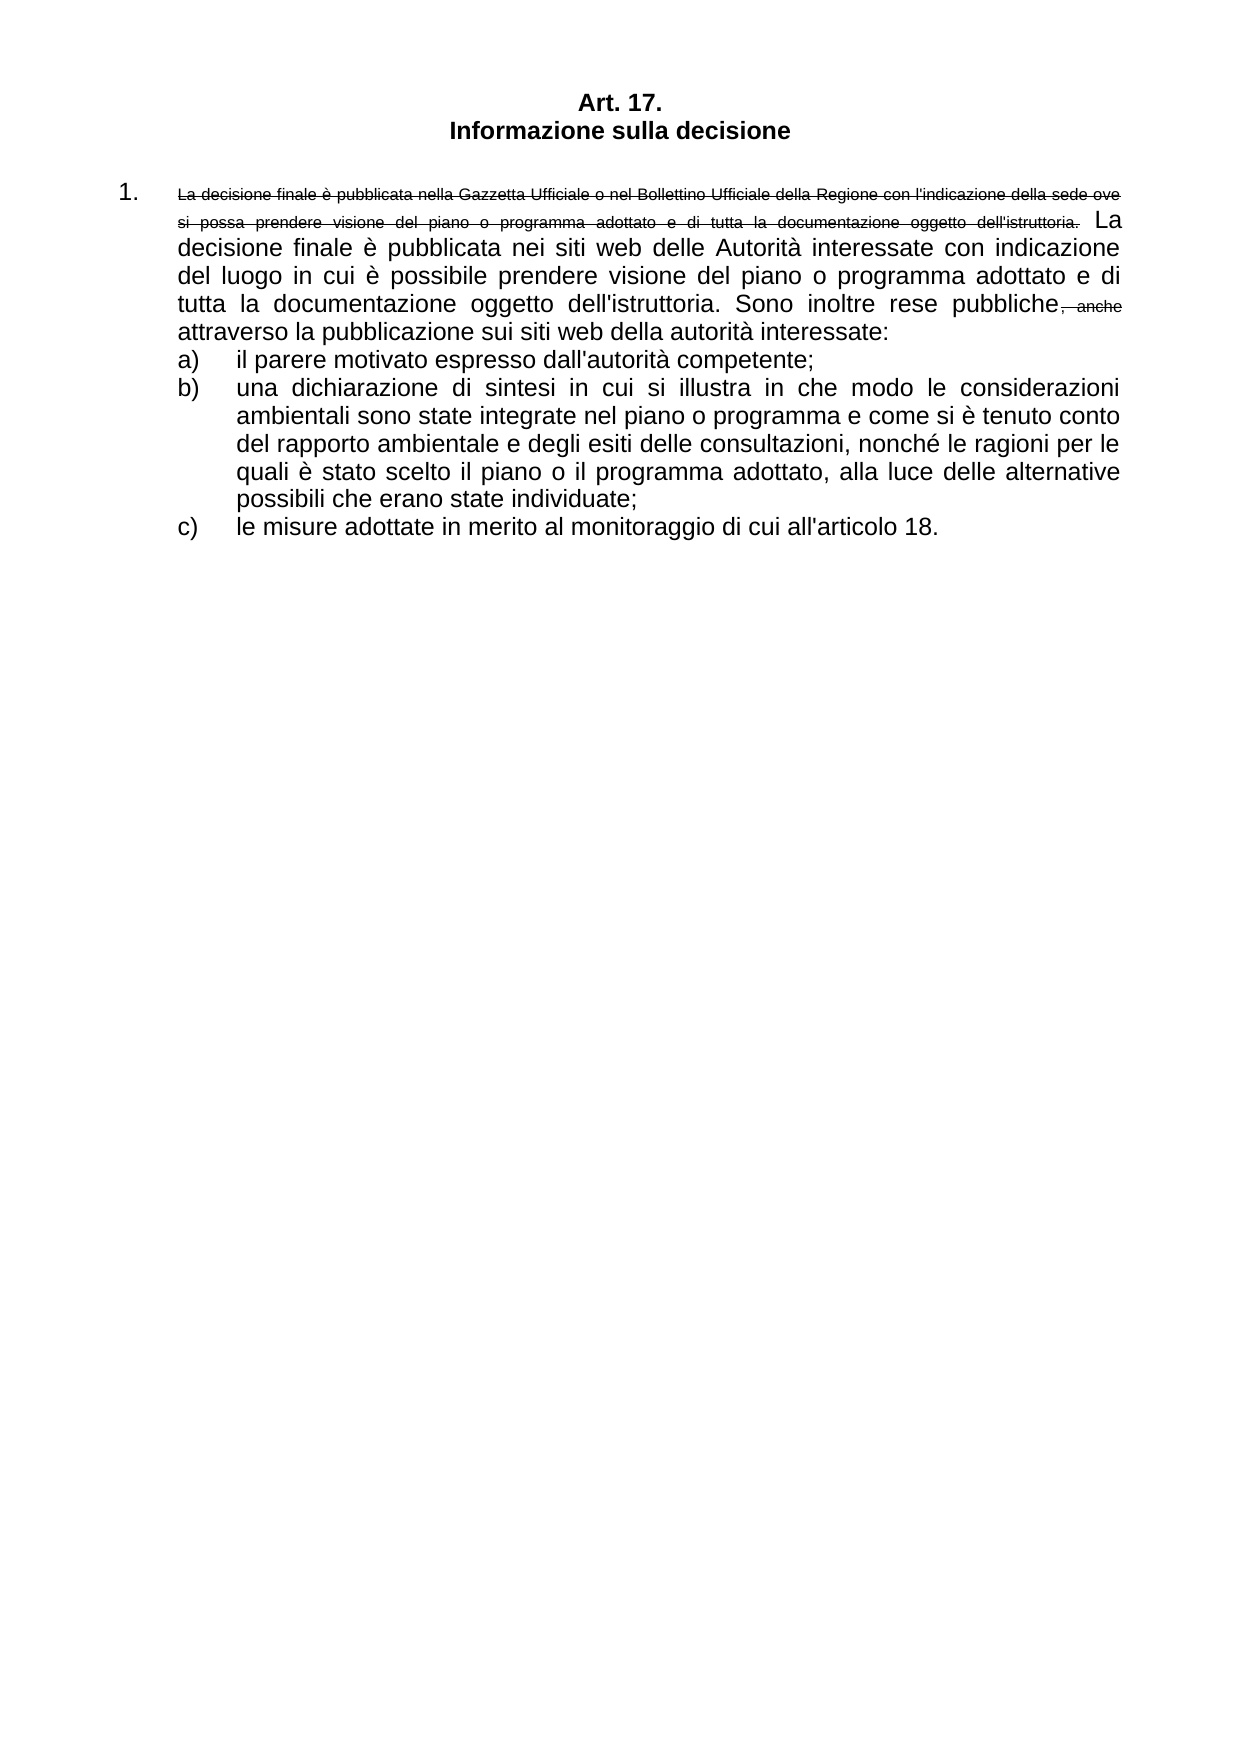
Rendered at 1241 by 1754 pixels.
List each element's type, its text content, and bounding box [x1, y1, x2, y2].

subtitle Art. 17. Informazione sulla decisione [118, 88, 1122, 144]
text a) il parere motivato espresso dall'autorità competente; [177, 346, 1122, 374]
text 1. La decisione finale è pubblicata nella Gazzetta Ufficiale o nel Bollettino Ufficiale della Regione con l'indicazione della sede ove si possa prendere visione del piano o programma adottato e di tutta la documentazione oggetto dell'istruttoria. La decisione finale è pubblicata nei siti web delle Autorità interessate con indicazione del luogo in cui è possibile prendere visione del piano o programma adottato e di tutta la documentazione oggetto dell'istruttoria. Sono inoltre rese pubbliche, anche attraverso la pubblicazione sui siti web della autorità interessate: [118, 178, 1122, 346]
text c) le misure adottate in merito al monitoraggio di cui all'articolo 18. [177, 513, 1122, 541]
text b) una dichiarazione di sintesi in cui si illustra in che modo le considerazioni ambientali sono state integrate nel piano o programma e come si è tenuto conto del rapporto ambientale e degli esiti delle consultazioni, nonché le ragioni per le quali è stato scelto il piano o il programma adottato, alla luce delle alternative possibili che erano state individuate; [177, 374, 1122, 513]
